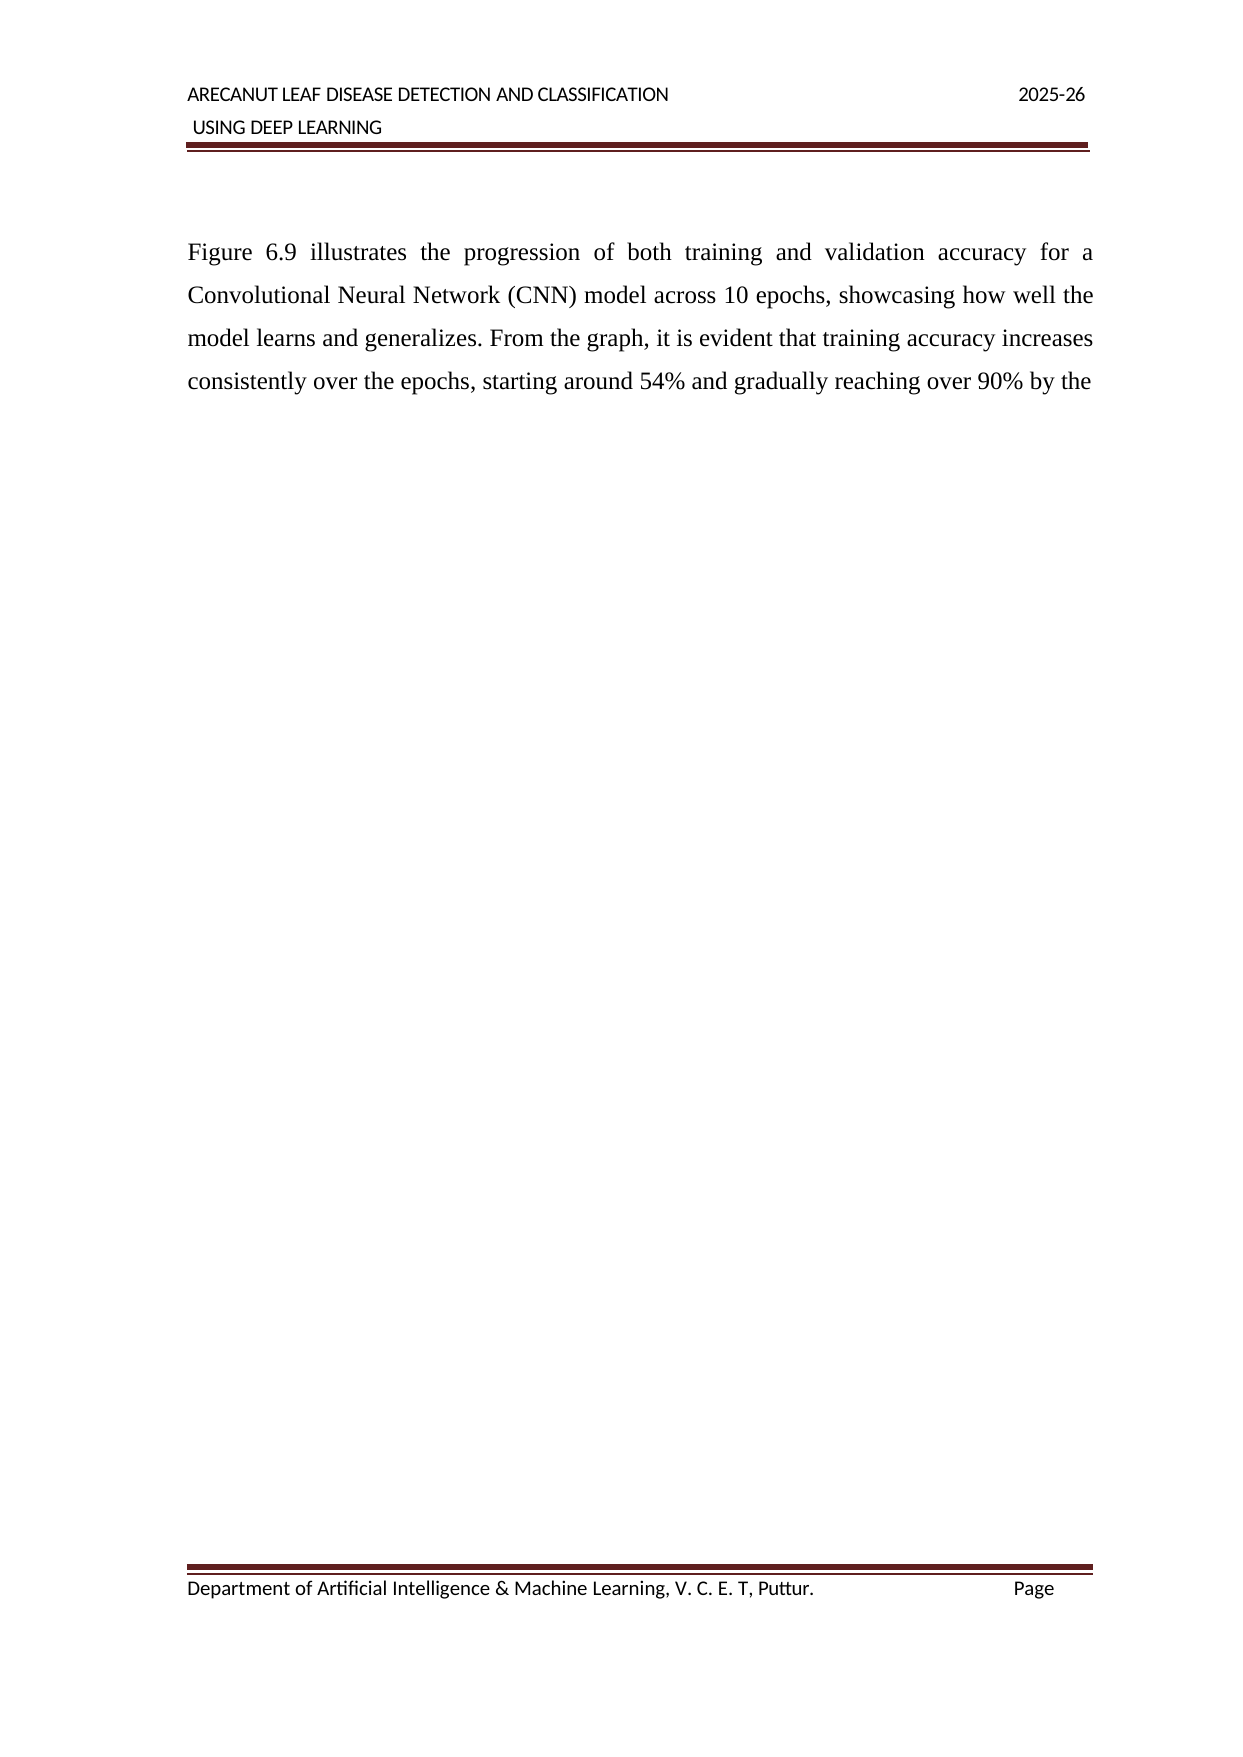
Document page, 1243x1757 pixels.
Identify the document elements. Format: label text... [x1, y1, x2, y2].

text Figure 6.9 illustrates the progression of both training and validation accuracy for a Convolutional Neural Network (CNN) model across 10 epochs, showcasing how well the model learns and generalizes. From the graph, it is evident that training accuracy increases consistently over the epochs, starting around 54% and gradually reaching over 90% by the [187, 237, 1094, 395]
